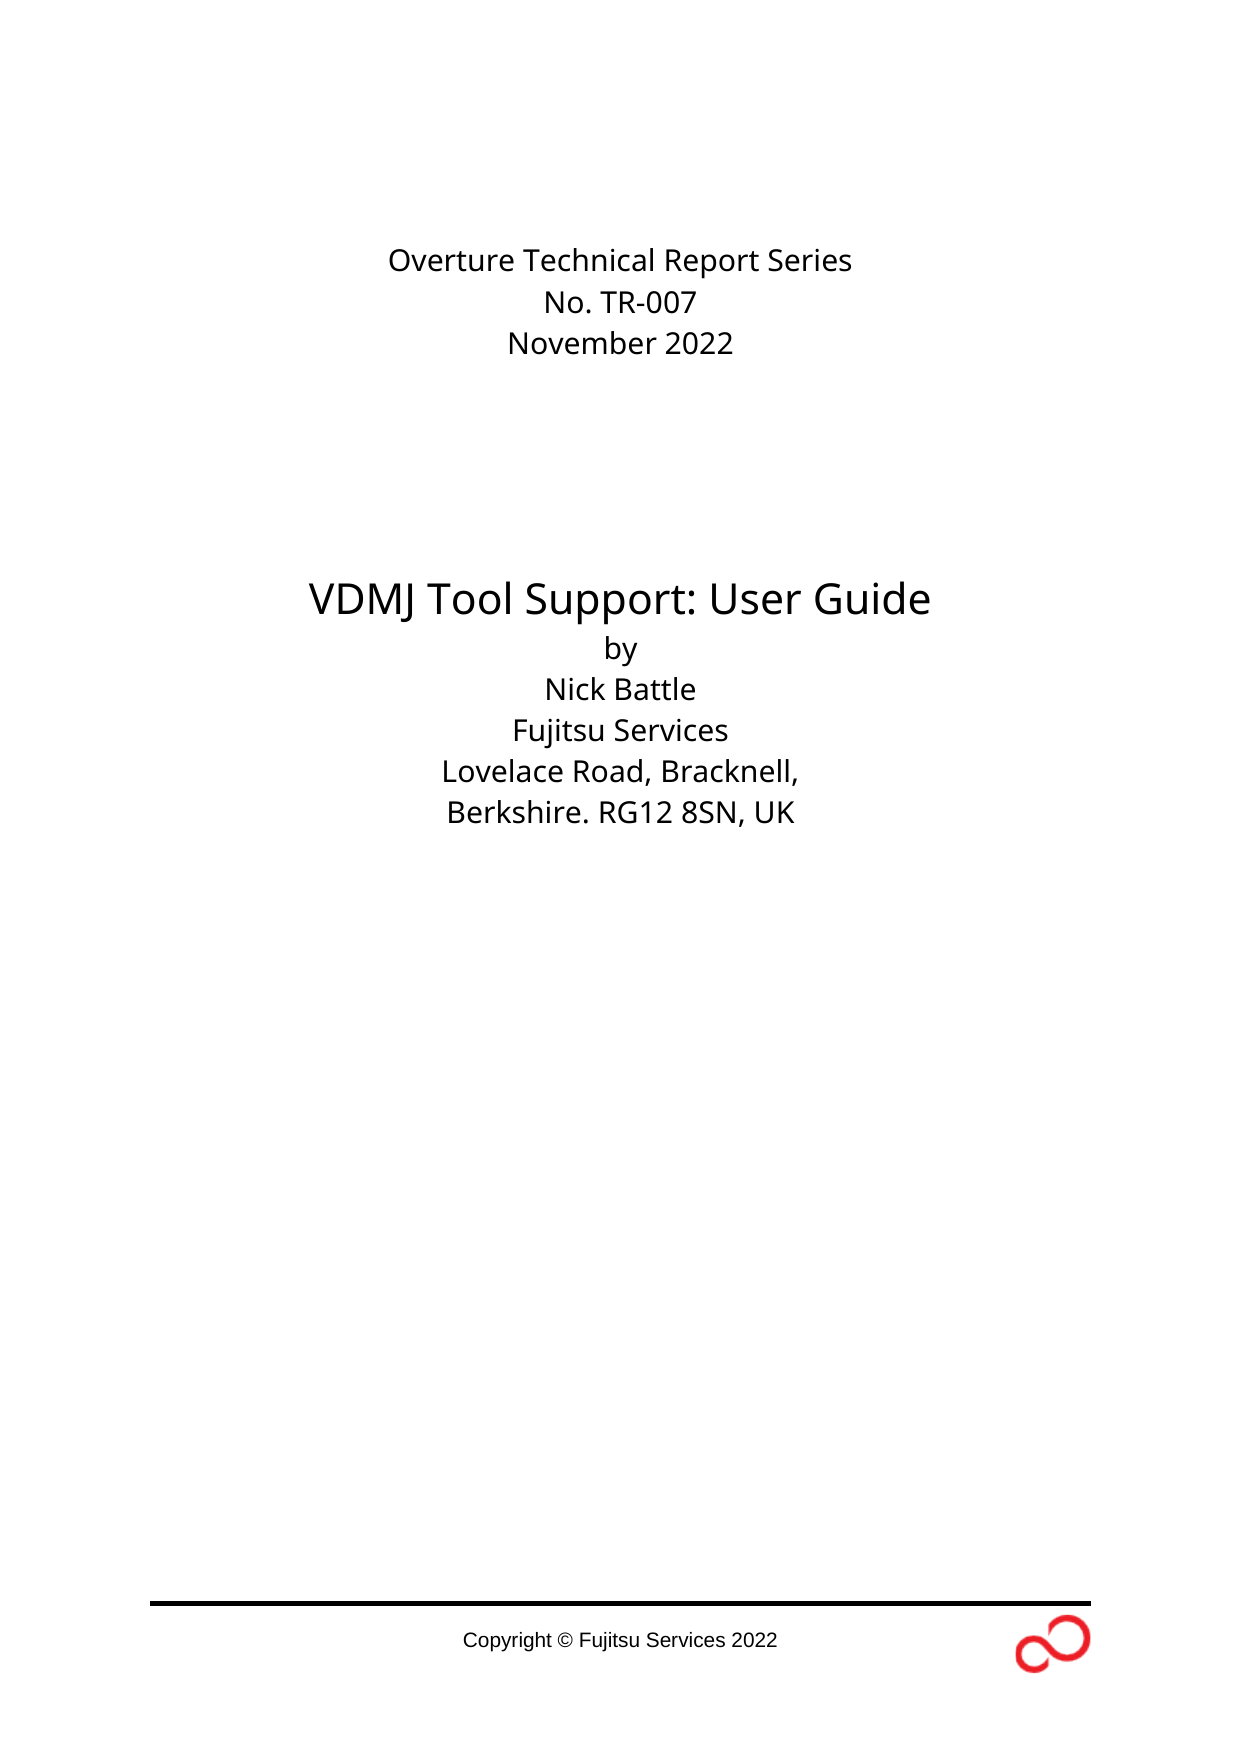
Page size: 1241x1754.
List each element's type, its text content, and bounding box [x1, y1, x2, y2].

text by [75, 627, 1166, 668]
text Fujitsu Services [75, 709, 1166, 750]
text Overture Technical Report Series [75, 239, 1166, 281]
picture [1015, 1607, 1091, 1683]
text Berkshire. RG12 8SN, UK [75, 792, 1166, 833]
text November 2022 [75, 322, 1166, 363]
text VDMJ Tool Support: User Guide [75, 569, 1166, 627]
text Lovelace Road, Bracknell, [75, 750, 1166, 792]
text Nick Battle [75, 668, 1166, 709]
text No. TR-007 [75, 281, 1166, 322]
